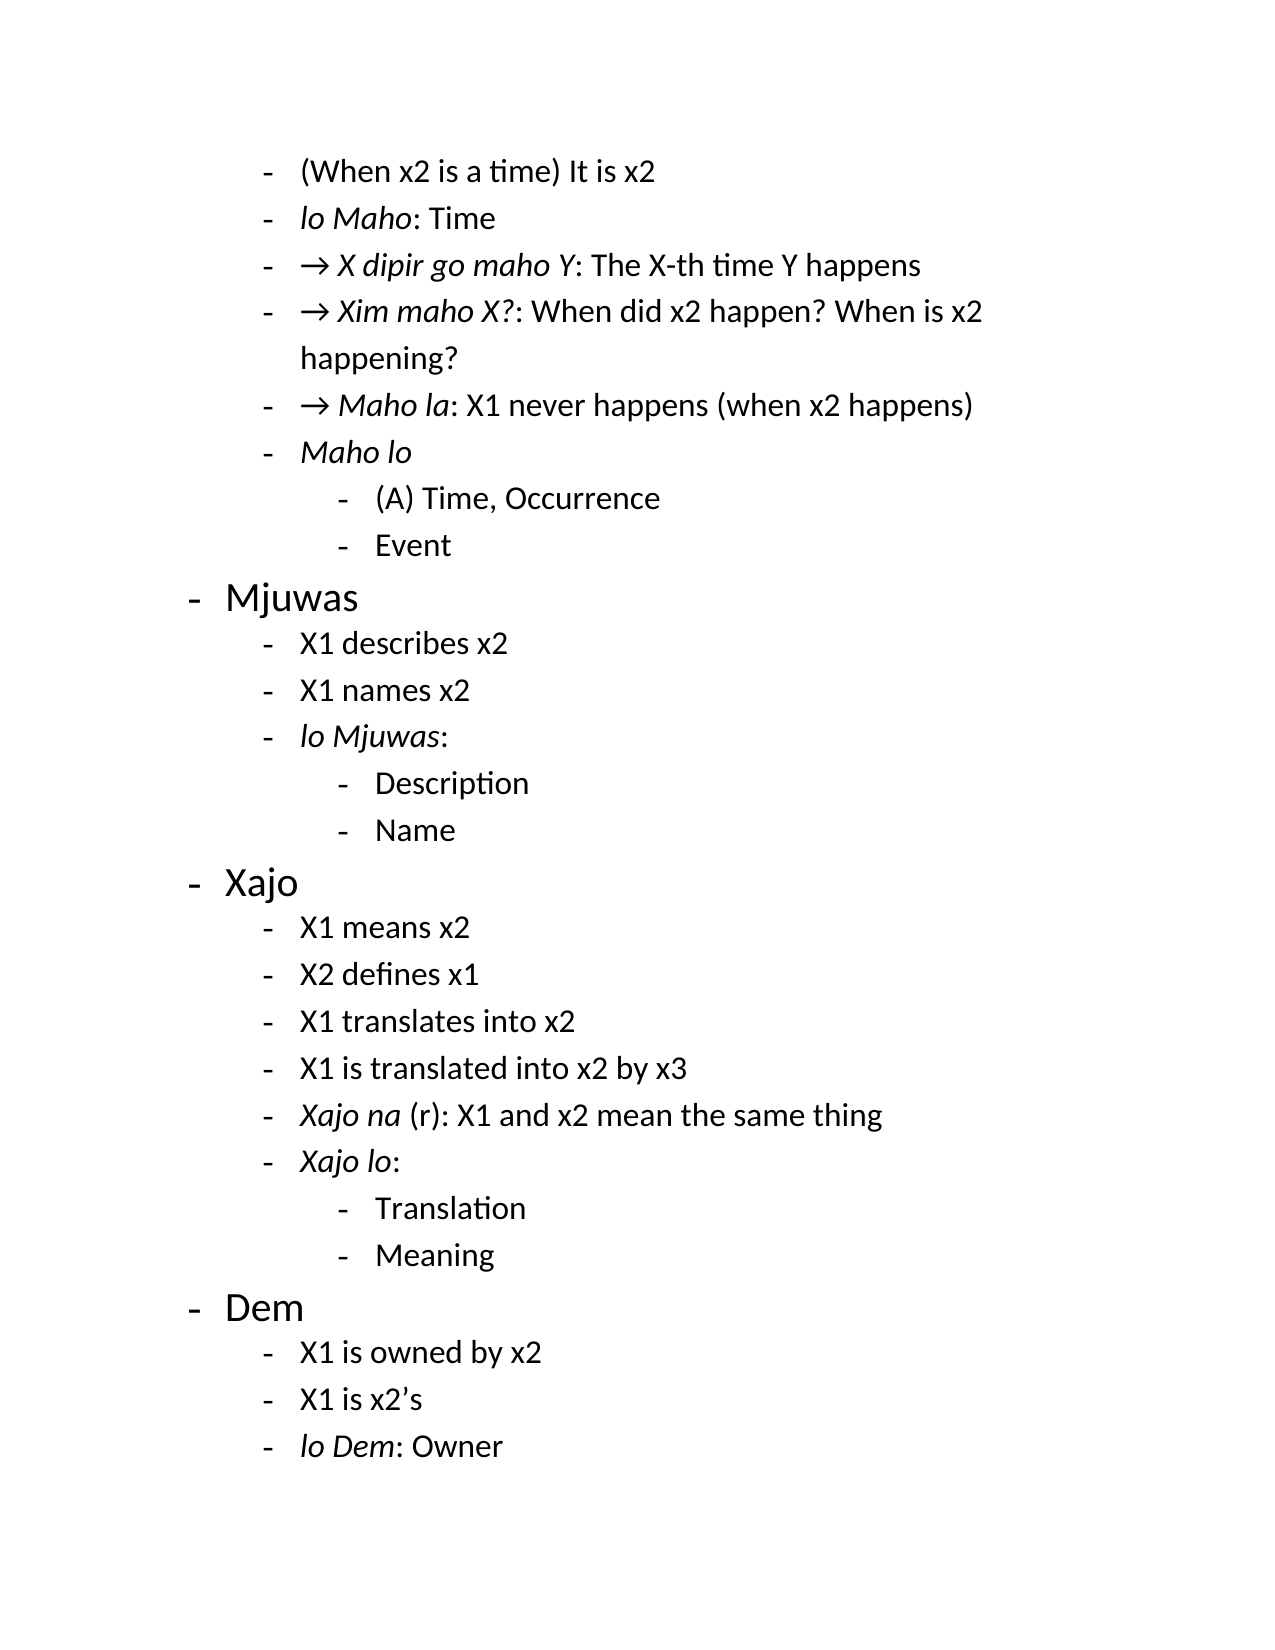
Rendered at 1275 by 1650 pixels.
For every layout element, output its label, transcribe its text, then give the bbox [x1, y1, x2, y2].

list X2 defines x1 [262, 953, 1125, 994]
list Xajo lo: [262, 1140, 1125, 1181]
list X1 is owned by x2 [262, 1331, 1125, 1372]
list Xajo na (r): X1 and x2 mean the same thing [262, 1093, 1125, 1134]
list Meaning [337, 1234, 1125, 1274]
subtitle Mjuwas [187, 571, 1125, 622]
list X1 describes x2 [262, 622, 1125, 662]
list (When x2 is a time) It is x2 [262, 150, 1125, 191]
list lo Maho: Time [262, 197, 1125, 237]
list (A) Time, Occurrence [337, 477, 1125, 518]
list → Maho la: X1 never happens (when x2 happens) [262, 384, 1125, 424]
subtitle Xajo [187, 856, 1125, 906]
list → Xim maho X?: When did x2 happen? When is x2 happening? [262, 290, 1125, 378]
list X1 means x2 [262, 906, 1125, 947]
list Translation [337, 1187, 1125, 1228]
list lo Dem: Owner [262, 1425, 1125, 1466]
list Name [337, 809, 1125, 849]
list lo Mjuwas: [262, 715, 1125, 756]
list Maho lo [262, 431, 1125, 471]
list X1 is x2’s [262, 1378, 1125, 1419]
list Event [337, 524, 1125, 565]
list Description [337, 762, 1125, 803]
list X1 names x2 [262, 668, 1125, 709]
list X1 translates into x2 [262, 1000, 1125, 1041]
subtitle Dem [187, 1281, 1125, 1331]
list → X dipir go maho Y: The X-th time Y happens [262, 243, 1125, 284]
list X1 is translated into x2 by x3 [262, 1047, 1125, 1087]
